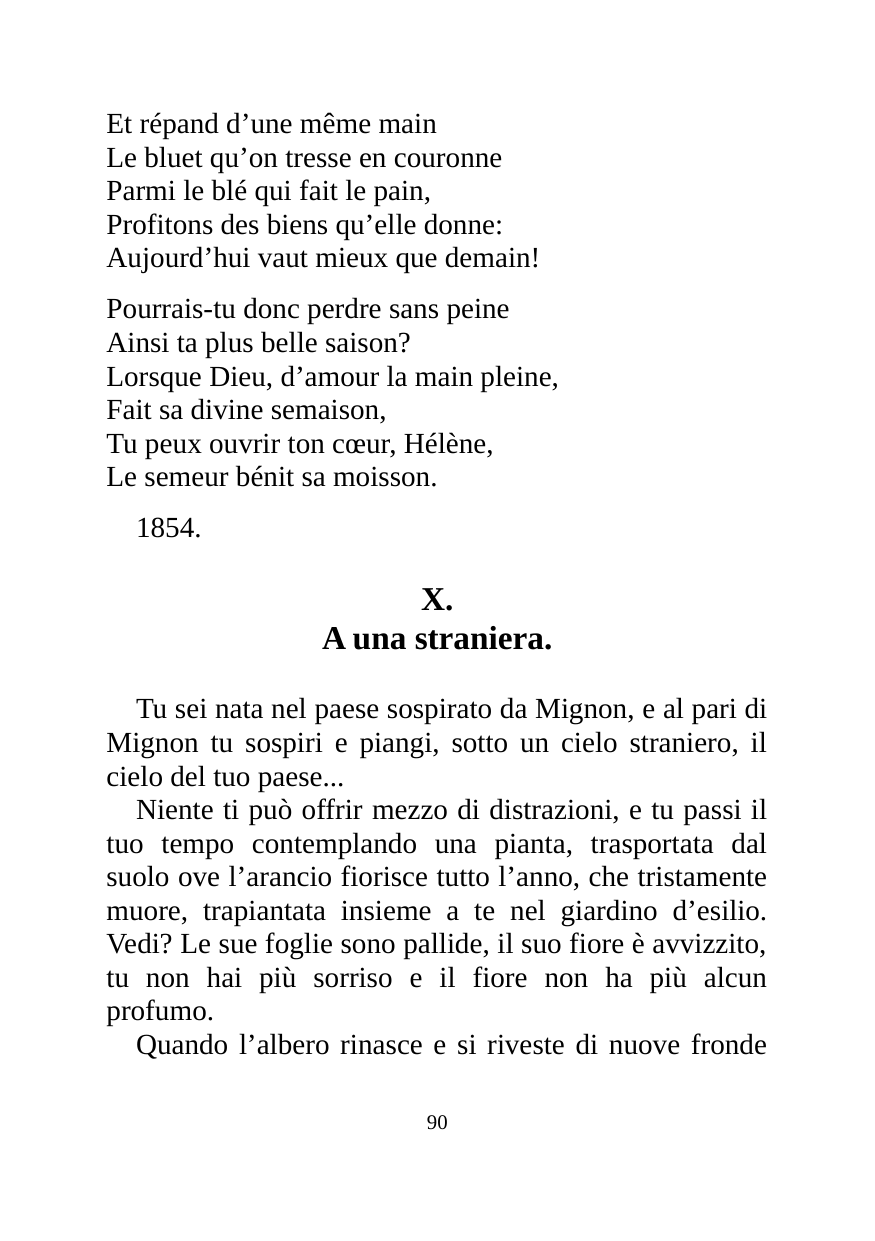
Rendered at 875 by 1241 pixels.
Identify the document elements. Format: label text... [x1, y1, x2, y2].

subtitle X. A una straniera. [106, 579, 768, 656]
text 1854. [106, 511, 768, 544]
text Quando l’albero rinasce e si riveste di nuove fronde [106, 1027, 768, 1061]
text Niente ti può offrir mezzo di distrazioni, e tu passi il tuo tempo contemplando una pianta, trasportata dal suolo ove l’arancio fiorisce tutto l’anno, che tristamente muore, trapiantata insieme a te nel giardino d’esilio. Vedi? Le sue foglie sono pallide, il suo fiore è avvizzito, tu non hai più sorriso e il fiore non ha più alcun profumo. [106, 792, 768, 1027]
text Et répand d’une même main Le bluet qu’on tresse en couronne Parmi le blé qui fait le pain, Profitons des biens qu’elle donne: Aujourd’hui vaut mieux que demain! [106, 106, 768, 274]
text Tu sei nata nel paese sospirato da Mignon, e al pari di Mignon tu sospiri e piangi, sotto un cielo straniero, il cielo del tuo paese... [106, 692, 768, 792]
text Pourrais-tu donc perdre sans peine Ainsi ta plus belle saison? Lorsque Dieu, d’amour la main pleine, Fait sa divine semaison, Tu peux ouvrir ton cœur, Hélène, Le semeur bénit sa moisson. [106, 292, 768, 493]
